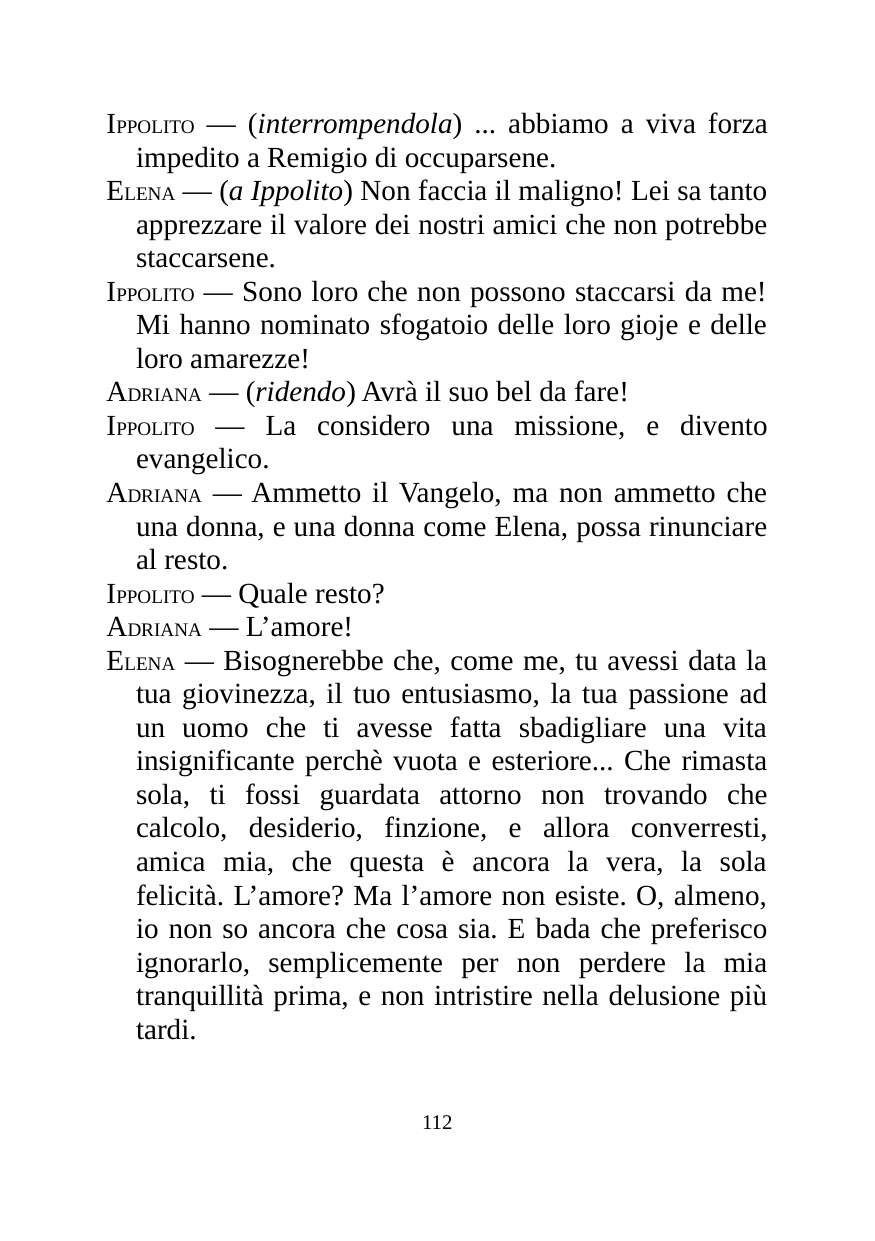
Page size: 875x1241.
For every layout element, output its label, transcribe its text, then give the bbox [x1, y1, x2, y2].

text Adriana — L’amore! [106, 609, 768, 643]
text Ippolito — (interrompendola) ... abbiamo a viva forza impedito a Remigio di occuparsene. [106, 106, 768, 173]
text Elena — Bisognerebbe che, come me, tu avessi data la tua giovinezza, il tuo entusiasmo, la tua passione ad un uomo che ti avesse fatta sbadigliare una vita insignificante perchè vuota e esteriore... Che rimasta sola, ti fossi guardata attorno non trovando che calcolo, desiderio, finzione, e allora converresti, amica mia, che questa è ancora la vera, la sola felicità. L’amore? Ma l’amore non esiste. O, almeno, io non so ancora che cosa sia. E bada che preferisco ignorarlo, semplicemente per non perdere la mia tranquillità prima, e non intristire nella delusione più tardi. [106, 643, 768, 1045]
text Elena — (a Ippolito) Non faccia il maligno! Lei sa tanto apprezzare il valore dei nostri amici che non potrebbe staccarsene. [106, 173, 768, 274]
text Adriana — (ridendo) Avrà il suo bel da fare! [106, 374, 768, 408]
text Ippolito — Quale resto? [106, 576, 768, 609]
text Ippolito — La considero una missione, e divento evangelico. [106, 408, 768, 475]
text Adriana — Ammetto il Vangelo, ma non ammetto che una donna, e una donna come Elena, possa rinunciare al resto. [106, 475, 768, 576]
text Ippolito — Sono loro che non possono staccarsi da me! Mi hanno nominato sfogatoio delle loro gioje e delle loro amarezze! [106, 274, 768, 374]
